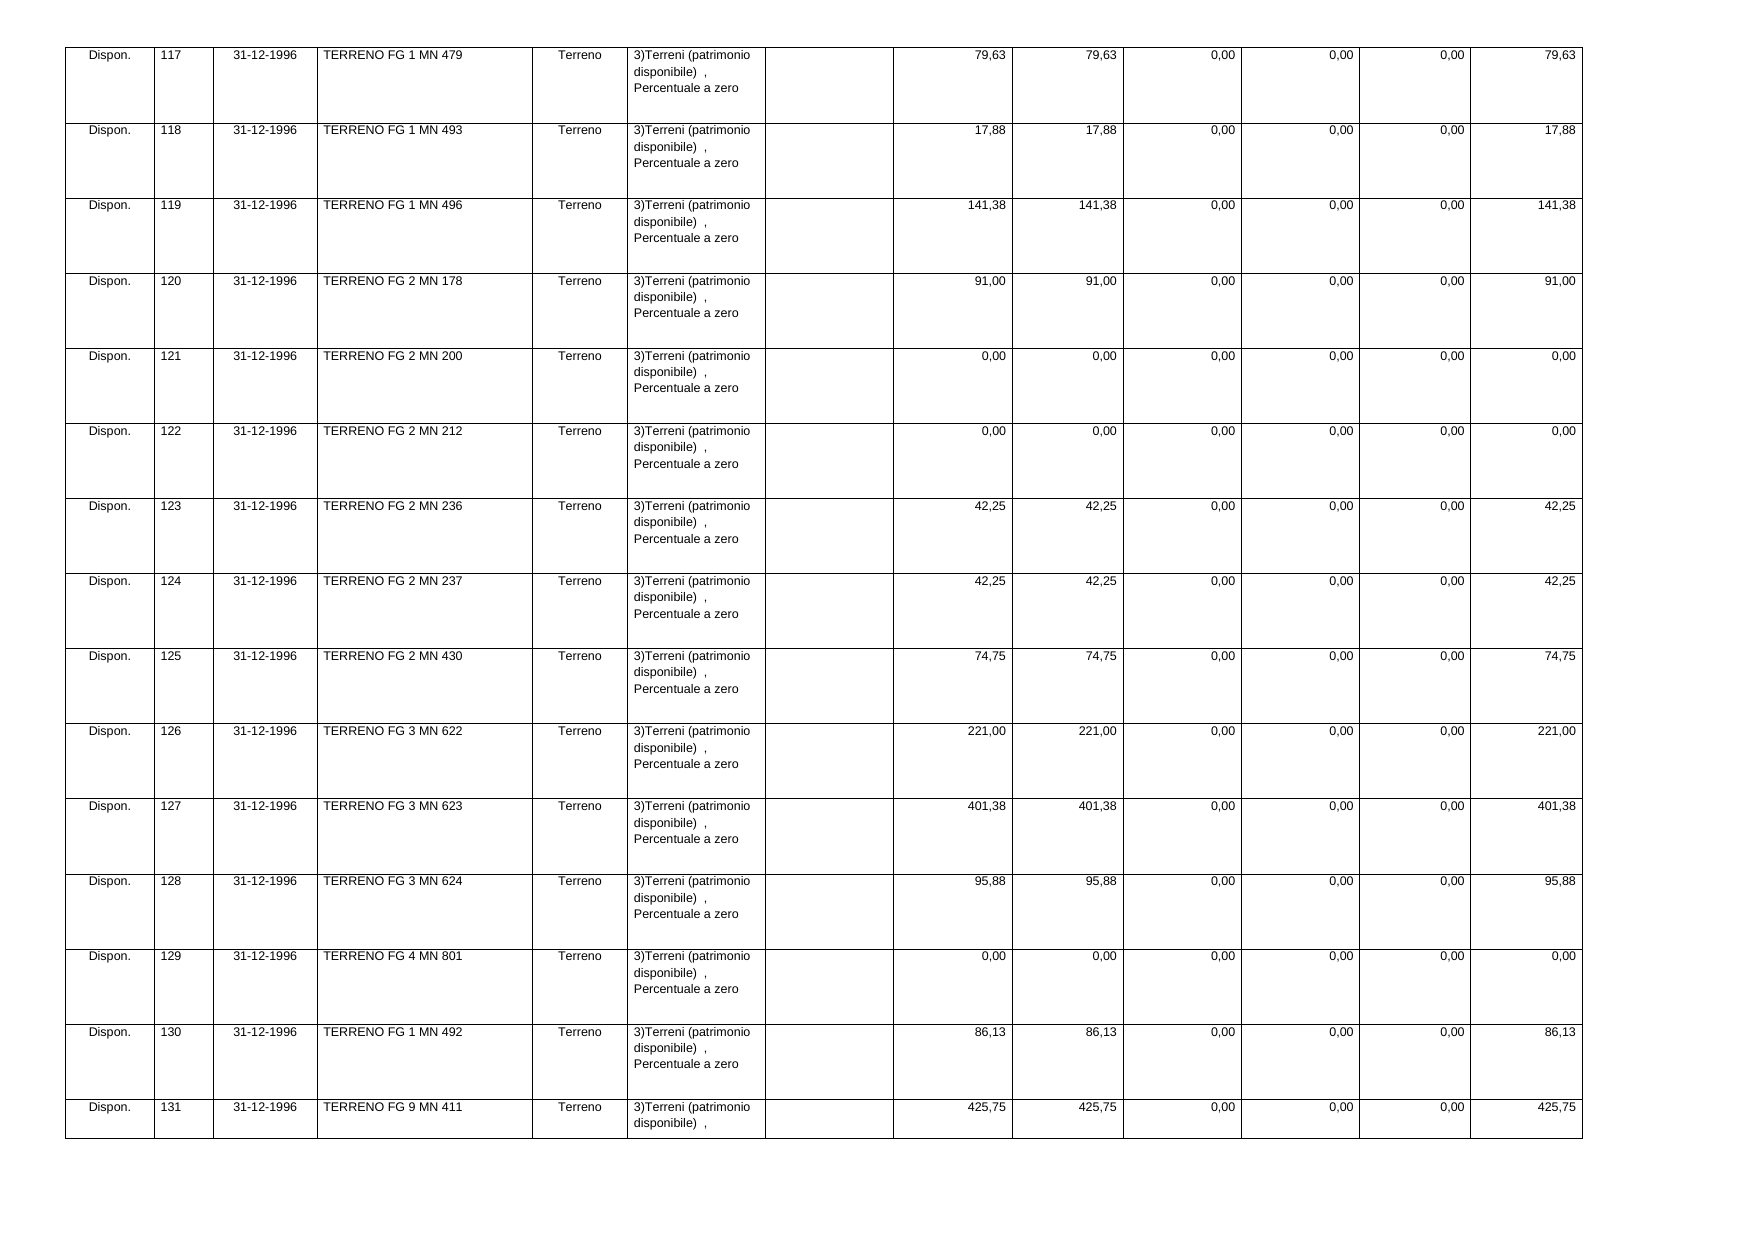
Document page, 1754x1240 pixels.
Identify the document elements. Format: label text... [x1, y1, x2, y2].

table_cell 0,00 [1360, 875, 1470, 948]
table_cell 3)Terreni (patrimonio disponibile) , Percentuale a zero [628, 724, 765, 798]
table_cell 0,00 [1242, 950, 1359, 1024]
table_cell TERRENO FG 2 MN 236 [318, 499, 532, 573]
table_cell 3)Terreni (patrimonio disponibile) , Percentuale a zero [628, 875, 765, 948]
table_cell 120 [155, 274, 213, 348]
table_cell Terreno [533, 274, 627, 348]
table_cell 0,00 [1124, 875, 1241, 948]
table_cell 31-12-1996 [214, 875, 317, 948]
table_cell [766, 649, 893, 723]
table_cell 0,00 [894, 950, 1012, 1024]
table_cell 425,75 [1013, 1100, 1123, 1138]
table_cell 0,00 [1124, 649, 1241, 723]
table_cell 31-12-1996 [214, 649, 317, 723]
table_cell 31-12-1996 [214, 499, 317, 573]
table_cell 31-12-1996 [214, 124, 317, 197]
table_cell 130 [155, 1025, 213, 1099]
table_cell 42,25 [894, 499, 1012, 573]
table_cell 0,00 [1124, 724, 1241, 798]
table_cell 126 [155, 724, 213, 798]
table_cell 124 [155, 574, 213, 648]
table_cell 17,88 [1013, 124, 1123, 197]
table_cell [766, 1025, 893, 1099]
table_cell Terreno [533, 649, 627, 723]
table_cell Dispon. [66, 274, 154, 348]
table_cell 401,38 [1471, 799, 1582, 873]
table_cell [766, 950, 893, 1024]
table_cell 0,00 [1013, 950, 1123, 1024]
table_cell 0,00 [1360, 424, 1470, 498]
table_cell 31-12-1996 [214, 724, 317, 798]
table_cell 0,00 [1360, 950, 1470, 1024]
table_cell [766, 124, 893, 197]
table_cell 0,00 [1242, 274, 1359, 348]
table_cell 0,00 [1360, 199, 1470, 273]
table_cell [766, 424, 893, 498]
table_cell 0,00 [1124, 424, 1241, 498]
table_cell 0,00 [1124, 799, 1241, 873]
table_cell 0,00 [1242, 799, 1359, 873]
table_cell 0,00 [1360, 48, 1470, 122]
table_cell TERRENO FG 4 MN 801 [318, 950, 532, 1024]
table_cell Dispon. [66, 499, 154, 573]
table_cell 0,00 [1124, 1100, 1241, 1138]
table_cell 86,13 [1013, 1025, 1123, 1099]
table_cell 129 [155, 950, 213, 1024]
table_cell 123 [155, 499, 213, 573]
table_cell Terreno [533, 499, 627, 573]
table_cell Terreno [533, 724, 627, 798]
table_cell [766, 274, 893, 348]
table_cell TERRENO FG 3 MN 624 [318, 875, 532, 948]
table_cell Dispon. [66, 950, 154, 1024]
table_cell 0,00 [1124, 499, 1241, 573]
table_cell [766, 499, 893, 573]
table_cell 118 [155, 124, 213, 197]
table_cell 31-12-1996 [214, 1025, 317, 1099]
table_cell 425,75 [1471, 1100, 1582, 1138]
table_cell 141,38 [1013, 199, 1123, 273]
table_cell 42,25 [1471, 499, 1582, 573]
table_cell 0,00 [1360, 349, 1470, 423]
table_cell TERRENO FG 2 MN 212 [318, 424, 532, 498]
table_cell [766, 875, 893, 948]
table_cell 0,00 [1471, 950, 1582, 1024]
table_cell [766, 199, 893, 273]
table_cell TERRENO FG 3 MN 623 [318, 799, 532, 873]
table_cell 42,25 [1471, 574, 1582, 648]
table_cell 141,38 [894, 199, 1012, 273]
table_cell 0,00 [1242, 48, 1359, 122]
table_cell 86,13 [894, 1025, 1012, 1099]
table_cell 425,75 [894, 1100, 1012, 1138]
table_cell [766, 1100, 893, 1138]
table_cell 79,63 [1471, 48, 1582, 122]
table_cell Dispon. [66, 875, 154, 948]
table_cell 3)Terreni (patrimonio disponibile) , [628, 1100, 765, 1138]
table_cell 127 [155, 799, 213, 873]
table_cell Dispon. [66, 799, 154, 873]
table_cell 3)Terreni (patrimonio disponibile) , Percentuale a zero [628, 199, 765, 273]
table_cell 0,00 [1242, 199, 1359, 273]
table_cell Terreno [533, 799, 627, 873]
table_cell TERRENO FG 3 MN 622 [318, 724, 532, 798]
table_cell 79,63 [1013, 48, 1123, 122]
table_cell 0,00 [1124, 1025, 1241, 1099]
table_cell 401,38 [894, 799, 1012, 873]
table_cell 31-12-1996 [214, 799, 317, 873]
table_cell 0,00 [1242, 724, 1359, 798]
table_cell 31-12-1996 [214, 424, 317, 498]
table_cell 0,00 [1360, 274, 1470, 348]
table_cell 3)Terreni (patrimonio disponibile) , Percentuale a zero [628, 649, 765, 723]
table_cell 0,00 [1242, 499, 1359, 573]
table_cell 31-12-1996 [214, 274, 317, 348]
table_cell 79,63 [894, 48, 1012, 122]
table_cell 0,00 [1360, 724, 1470, 798]
table_cell 0,00 [1124, 199, 1241, 273]
table_cell 221,00 [894, 724, 1012, 798]
table_cell Dispon. [66, 1100, 154, 1138]
table_cell 221,00 [1013, 724, 1123, 798]
table_cell 74,75 [1471, 649, 1582, 723]
table_cell 3)Terreni (patrimonio disponibile) , Percentuale a zero [628, 48, 765, 122]
table_cell 0,00 [1242, 649, 1359, 723]
table_cell 0,00 [1360, 649, 1470, 723]
table_cell TERRENO FG 1 MN 493 [318, 124, 532, 197]
table_cell 0,00 [1360, 799, 1470, 873]
table_cell Dispon. [66, 199, 154, 273]
table_cell 0,00 [1013, 424, 1123, 498]
table_cell Dispon. [66, 124, 154, 197]
table_cell 141,38 [1471, 199, 1582, 273]
table_cell 0,00 [1242, 349, 1359, 423]
table_cell 3)Terreni (patrimonio disponibile) , Percentuale a zero [628, 124, 765, 197]
table_cell 91,00 [1471, 274, 1582, 348]
table_cell 0,00 [1013, 349, 1123, 423]
table_cell 42,25 [894, 574, 1012, 648]
table_cell TERRENO FG 9 MN 411 [318, 1100, 532, 1138]
table_cell 17,88 [1471, 124, 1582, 197]
table_cell 17,88 [894, 124, 1012, 197]
table_cell 0,00 [1242, 1025, 1359, 1099]
table_cell TERRENO FG 1 MN 496 [318, 199, 532, 273]
table_cell 0,00 [1360, 1025, 1470, 1099]
table_cell 131 [155, 1100, 213, 1138]
table_cell 3)Terreni (patrimonio disponibile) , Percentuale a zero [628, 499, 765, 573]
table_cell 0,00 [1471, 349, 1582, 423]
table_cell 31-12-1996 [214, 199, 317, 273]
table_cell Terreno [533, 1025, 627, 1099]
table_cell 31-12-1996 [214, 48, 317, 122]
table_cell 117 [155, 48, 213, 122]
table_cell 0,00 [1471, 424, 1582, 498]
table_cell 31-12-1996 [214, 1100, 317, 1138]
table_cell 0,00 [1124, 274, 1241, 348]
table_cell 91,00 [1013, 274, 1123, 348]
table_cell 0,00 [1360, 1100, 1470, 1138]
table_cell 121 [155, 349, 213, 423]
table_cell 3)Terreni (patrimonio disponibile) , Percentuale a zero [628, 799, 765, 873]
table_cell Terreno [533, 875, 627, 948]
table_cell 3)Terreni (patrimonio disponibile) , Percentuale a zero [628, 1025, 765, 1099]
table_cell 0,00 [1124, 574, 1241, 648]
table_cell 74,75 [894, 649, 1012, 723]
table_cell TERRENO FG 1 MN 479 [318, 48, 532, 122]
table_cell 42,25 [1013, 574, 1123, 648]
table_cell 122 [155, 424, 213, 498]
table_cell 0,00 [1242, 1100, 1359, 1138]
table_cell 119 [155, 199, 213, 273]
table_cell 0,00 [1124, 124, 1241, 197]
table_cell 0,00 [1242, 124, 1359, 197]
table_cell Dispon. [66, 1025, 154, 1099]
table_cell Terreno [533, 199, 627, 273]
table_cell 0,00 [1124, 950, 1241, 1024]
table_cell Dispon. [66, 349, 154, 423]
table_cell Terreno [533, 574, 627, 648]
table_cell 0,00 [1242, 875, 1359, 948]
table_cell TERRENO FG 1 MN 492 [318, 1025, 532, 1099]
table_cell 31-12-1996 [214, 574, 317, 648]
table_cell 0,00 [1360, 574, 1470, 648]
table_cell 0,00 [1124, 349, 1241, 423]
table_cell TERRENO FG 2 MN 237 [318, 574, 532, 648]
table_cell 0,00 [1360, 124, 1470, 197]
table_cell Dispon. [66, 424, 154, 498]
table_cell 125 [155, 649, 213, 723]
table_cell 0,00 [1360, 499, 1470, 573]
table_cell TERRENO FG 2 MN 178 [318, 274, 532, 348]
table_cell 0,00 [1242, 574, 1359, 648]
table_cell TERRENO FG 2 MN 430 [318, 649, 532, 723]
table_cell [766, 574, 893, 648]
table_cell 95,88 [894, 875, 1012, 948]
table_cell Terreno [533, 950, 627, 1024]
table_cell 3)Terreni (patrimonio disponibile) , Percentuale a zero [628, 349, 765, 423]
table_cell Terreno [533, 48, 627, 122]
table_cell TERRENO FG 2 MN 200 [318, 349, 532, 423]
table_cell [766, 724, 893, 798]
table_cell 0,00 [1242, 424, 1359, 498]
table_cell 42,25 [1013, 499, 1123, 573]
table_cell Terreno [533, 124, 627, 197]
table_cell 0,00 [1124, 48, 1241, 122]
table_cell 91,00 [894, 274, 1012, 348]
table_cell 3)Terreni (patrimonio disponibile) , Percentuale a zero [628, 274, 765, 348]
table_cell 31-12-1996 [214, 950, 317, 1024]
table_cell Dispon. [66, 724, 154, 798]
table_cell 3)Terreni (patrimonio disponibile) , Percentuale a zero [628, 950, 765, 1024]
table_cell Dispon. [66, 48, 154, 122]
table_cell 95,88 [1013, 875, 1123, 948]
table_cell 74,75 [1013, 649, 1123, 723]
table_cell 3)Terreni (patrimonio disponibile) , Percentuale a zero [628, 574, 765, 648]
table_cell [766, 349, 893, 423]
table_cell 128 [155, 875, 213, 948]
table_cell 0,00 [894, 349, 1012, 423]
table_cell Terreno [533, 349, 627, 423]
table_cell 3)Terreni (patrimonio disponibile) , Percentuale a zero [628, 424, 765, 498]
table_cell 95,88 [1471, 875, 1582, 948]
table_cell Terreno [533, 424, 627, 498]
table_cell 401,38 [1013, 799, 1123, 873]
table_cell [766, 799, 893, 873]
table_cell 31-12-1996 [214, 349, 317, 423]
table_cell [766, 48, 893, 122]
table_cell 0,00 [894, 424, 1012, 498]
table_cell 86,13 [1471, 1025, 1582, 1099]
table_cell Dispon. [66, 649, 154, 723]
table_cell 221,00 [1471, 724, 1582, 798]
table_cell Terreno [533, 1100, 627, 1138]
table_cell Dispon. [66, 574, 154, 648]
